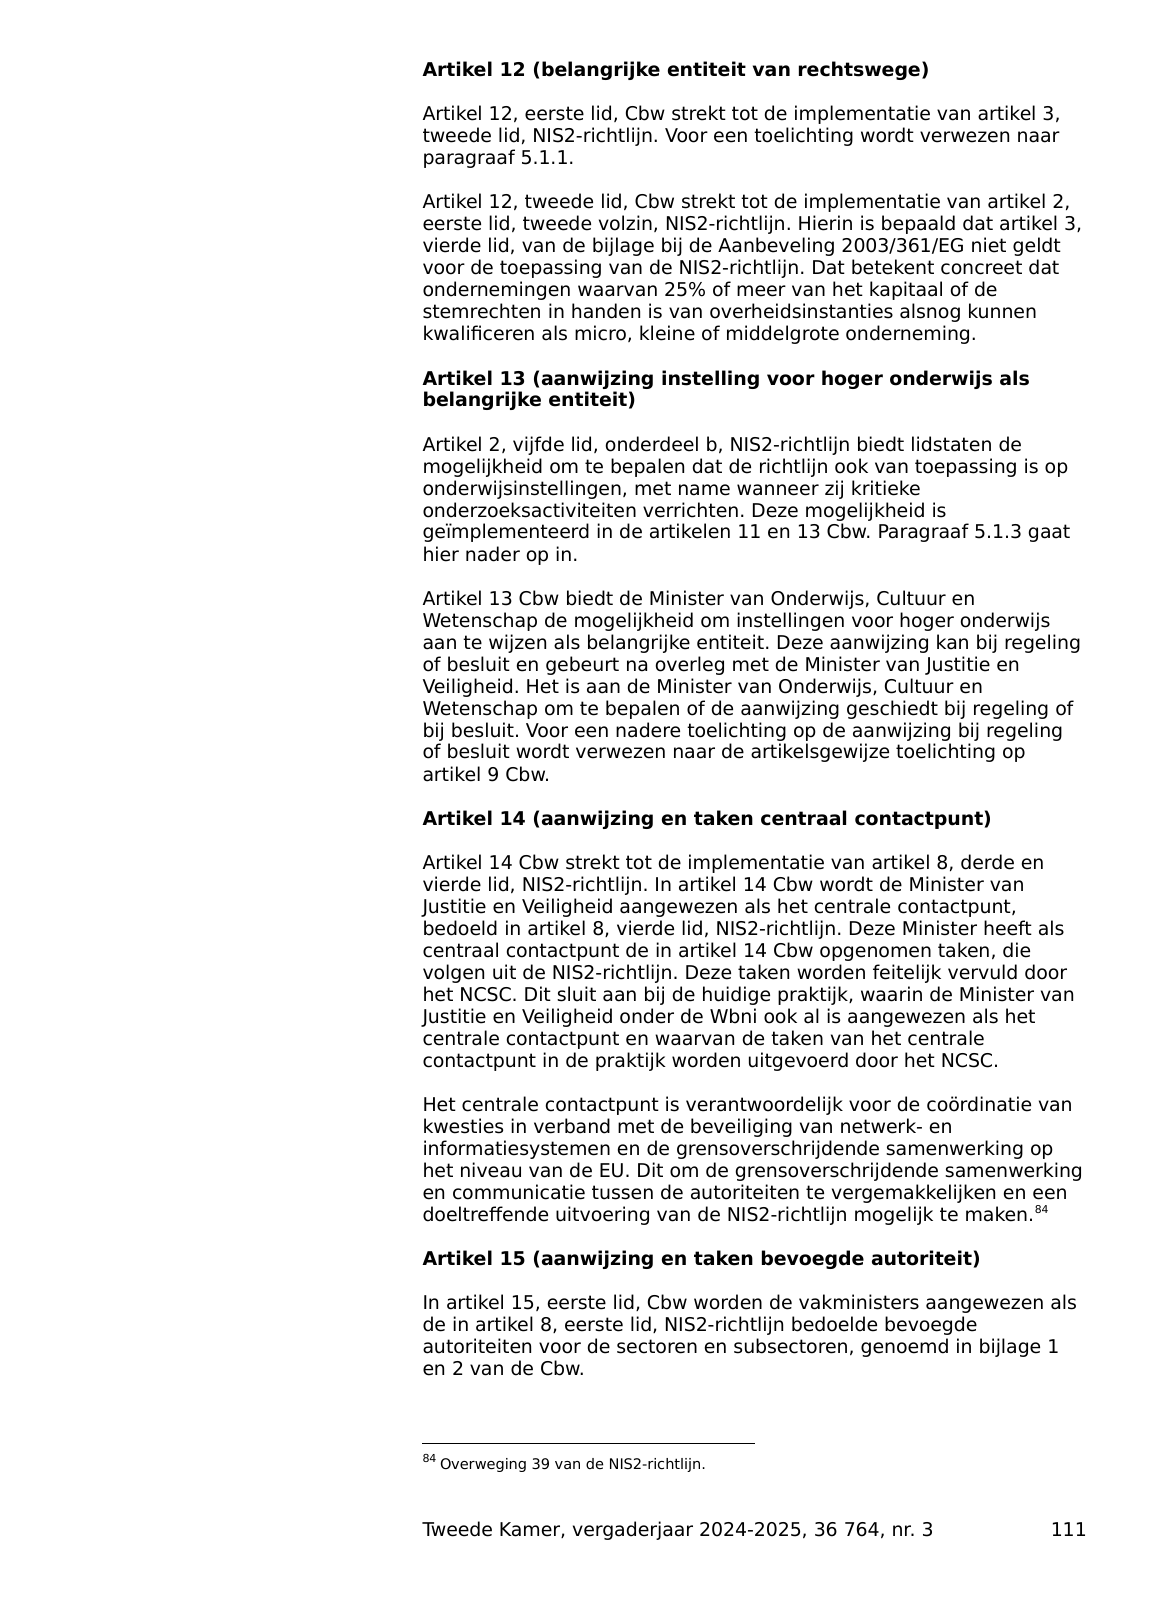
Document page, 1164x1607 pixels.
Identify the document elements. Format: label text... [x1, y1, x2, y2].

subtitle Artikel 12 (belangrijke entiteit van rechtswege) [422, 59, 1087, 81]
text Het centrale contactpunt is verantwoordelijk voor de coördinatie van kwesties in verband met de beveiliging van netwerk- en informatiesystemen en de grensoverschrijdende samenwerking op het niveau van de EU. Dit om de grensoverschrijdende samenwerking en communicatie tussen de autoriteiten te vergemakkelijken en een doeltreffende uitvoering van de NIS2-richtlijn mogelijk te maken. [422, 1094, 1087, 1226]
text Artikel 2, vijfde lid, onderdeel b, NIS2-richtlijn biedt lidstaten de mogelijkheid om te bepalen dat de richtlijn ook van toepassing is op onderwijsinstellingen, met name wanneer zij kritieke onderzoeksactiviteiten verrichten. Deze mogelijkheid is geïmplementeerd in de artikelen 11 en 13 Cbw. Paragraaf 5.1.3 gaat hier nader op in. [422, 433, 1087, 565]
text Artikel 12, tweede lid, Cbw strekt tot de implementatie van artikel 2, eerste lid, tweede volzin, NIS2-richtlijn. Hierin is bepaald dat artikel 3, vierde lid, van de bijlage bij de Aanbeveling 2003/361/EG niet geldt voor de toepassing van de NIS2-richtlijn. Dat betekent concreet dat ondernemingen waarvan 25% of meer van het kapitaal of de stemrechten in handen is van overheidsinstanties alsnog kunnen kwalificeren als micro, kleine of middelgrote onderneming. [422, 191, 1087, 345]
subtitle Artikel 14 (aanwijzing en taken centraal contactpunt) [422, 808, 1087, 829]
text Artikel 13 Cbw biedt de Minister van Onderwijs, Cultuur en Wetenschap de mogelijkheid om instellingen voor hoger onderwijs aan te wijzen als belangrijke entiteit. Deze aanwijzing kan bij regeling of besluit en gebeurt na overleg met de Minister van Justitie en Veiligheid. Het is aan de Minister van Onderwijs, Cultuur en Wetenschap om te bepalen of de aanwijzing geschiedt bij regeling of bij besluit. Voor een nadere toelichting op de aanwijzing bij regeling of besluit wordt verwezen naar de artikelsgewijze toelichting op artikel 9 Cbw. [422, 588, 1087, 785]
subtitle Artikel 13 (aanwijzing instelling voor hoger onderwijs als belangrijke entiteit) [422, 367, 1087, 411]
text Artikel 12, eerste lid, Cbw strekt tot de implementatie van artikel 3, tweede lid, NIS2-richtlijn. Voor een toelichting wordt verwezen naar paragraaf 5.1.1. [422, 103, 1087, 169]
text Overweging 39 van de NIS2-richtlijn. [422, 1452, 1087, 1474]
subtitle Artikel 15 (aanwijzing en taken bevoegde autoriteit) [422, 1248, 1087, 1270]
text In artikel 15, eerste lid, Cbw worden de vakministers aangewezen als de in artikel 8, eerste lid, NIS2-richtlijn bedoelde bevoegde autoriteiten voor de sectoren en subsectoren, genoemd in bijlage 1 en 2 van de Cbw. [422, 1292, 1087, 1380]
text Artikel 14 Cbw strekt tot de implementatie van artikel 8, derde en vierde lid, NIS2-richtlijn. In artikel 14 Cbw wordt de Minister van Justitie en Veiligheid aangewezen als het centrale contactpunt, bedoeld in artikel 8, vierde lid, NIS2-richtlijn. Deze Minister heeft als centraal contactpunt de in artikel 14 Cbw opgenomen taken, die volgen uit de NIS2-richtlijn. Deze taken worden feitelijk vervuld door het NCSC. Dit sluit aan bij de huidige praktijk, waarin de Minister van Justitie en Veiligheid onder de Wbni ook al is aangewezen als het centrale contactpunt en waarvan de taken van het centrale contactpunt in de praktijk worden uitgevoerd door het NCSC. [422, 852, 1087, 1072]
